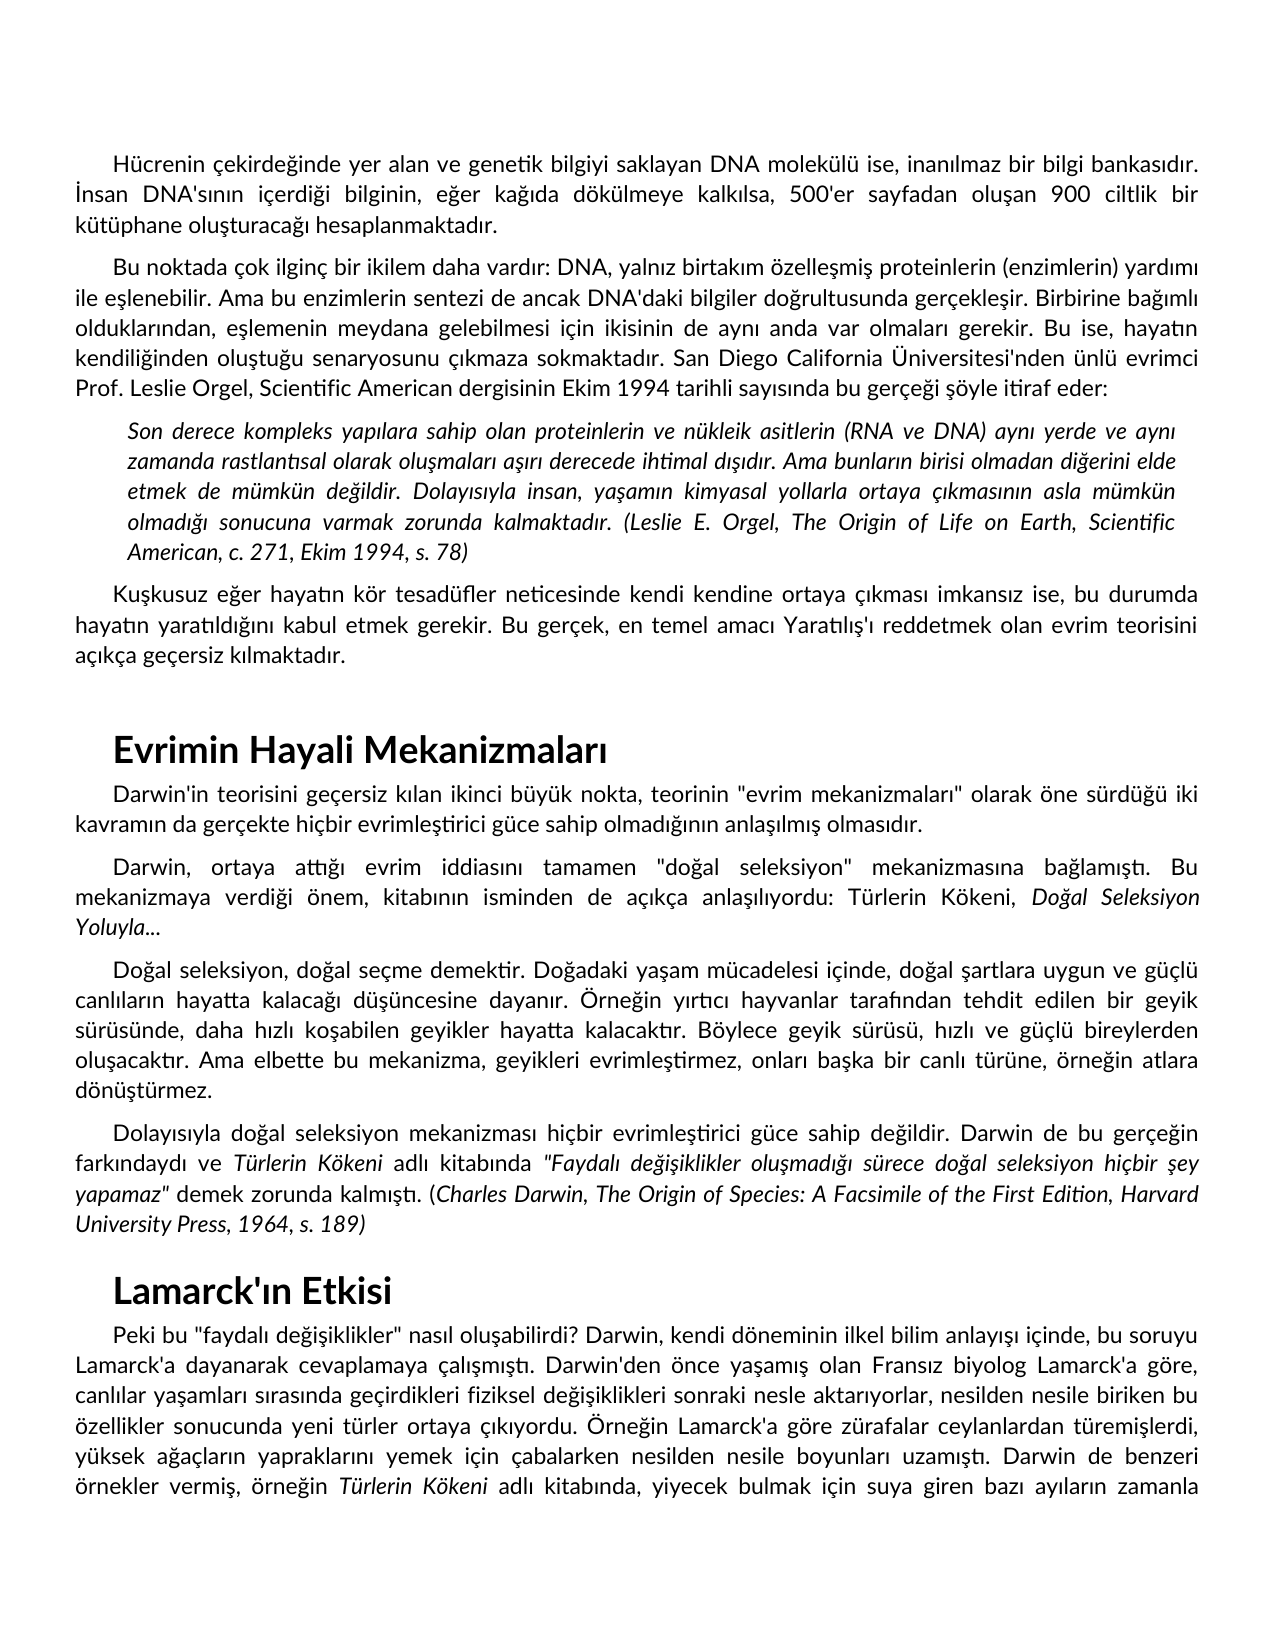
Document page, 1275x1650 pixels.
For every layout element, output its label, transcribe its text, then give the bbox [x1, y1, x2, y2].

subtitle Lamarck'ın Etkisi [112, 1267, 1200, 1312]
text Doğal seleksiyon, doğal seçme demektir. Doğadaki yaşam mücadelesi içinde, doğal şartlara uygun ve güçlü canlıların hayatta kalacağı düşüncesine dayanır. Örneğin yırtıcı hayvanlar tarafından tehdit edilen bir geyik sürüsünde, daha hızlı koşabilen geyikler hayatta kalacaktır. Böylece geyik sürüsü, hızlı ve güçlü bireylerden oluşacaktır. Ama elbette bu mekanizma, geyikleri evrimleştirmez, onları başka bir canlı türüne, örneğin atlara dönüştürmez. [75, 955, 1200, 1104]
subtitle Evrimin Hayali Mekanizmaları [112, 726, 1200, 771]
text Hücrenin çekirdeğinde yer alan ve genetik bilgiyi saklayan DNA molekülü ise, inanılmaz bir bilgi bankasıdır. İnsan DNA'sının içerdiği bilginin, eğer kağıda dökülmeye kalkılsa, 500'er sayfadan oluşan 900 ciltlik bir kütüphane oluşturacağı hesaplanmaktadır. [75, 150, 1200, 238]
text Darwin'in teorisini geçersiz kılan ikinci büyük nokta, teorinin "evrim mekanizmaları" olarak öne sürdüğü iki kavramın da gerçekte hiçbir evrimleştirici güce sahip olmadığının anlaşılmış olmasıdır. [75, 779, 1200, 837]
text Bu noktada çok ilginç bir ikilem daha vardır: DNA, yalnız birtakım özelleşmiş proteinlerin (enzimlerin) yardımı ile eşlenebilir. Ama bu enzimlerin sentezi de ancak DNA'daki bilgiler doğrultusunda gerçekleşir. Birbirine bağımlı olduklarından, eşlemenin meydana gelebilmesi için ikisinin de aynı anda var olmaları gerekir. Bu ise, hayatın kendiliğinden oluştuğu senaryosunu çıkmaza sokmaktadır. San Diego California Üniversitesi'nden ünlü evrimci Prof. Leslie Orgel, Scientific American dergisinin Ekim 1994 tarihli sayısında bu gerçeği şöyle itiraf eder: [75, 253, 1200, 401]
text Darwin, ortaya attığı evrim iddiasını tamamen "doğal seleksiyon" mekanizmasına bağlamıştı. Bu mekanizmaya verdiği önem, kitabının isminden de açıkça anlaşılıyordu: Türlerin Kökeni, Doğal Seleksiyon Yoluyla... [75, 852, 1200, 940]
text Dolayısıyla doğal seleksiyon mekanizması hiçbir evrimleştirici güce sahip değildir. Darwin de bu gerçeğin farkındaydı ve Türlerin Kökeni adlı kitabında "Faydalı değişiklikler oluşmadığı sürece doğal seleksiyon hiçbir şey yapamaz" demek zorunda kalmıştı. (Charles Darwin, The Origin of Species: A Facsimile of the First Edition, Harvard University Press, 1964, s. 189) [75, 1119, 1200, 1237]
text Peki bu "faydalı değişiklikler" nasıl oluşabilirdi? Darwin, kendi döneminin ilkel bilim anlayışı içinde, bu soruyu Lamarck'a dayanarak cevaplamaya çalışmıştı. Darwin'den önce yaşamış olan Fransız biyolog Lamarck'a göre, canlılar yaşamları sırasında geçirdikleri fiziksel değişiklikleri sonraki nesle aktarıyorlar, nesilden nesile biriken bu özellikler sonucunda yeni türler ortaya çıkıyordu. Örneğin Lamarck'a göre zürafalar ceylanlardan türemişlerdi, yüksek ağaçların yapraklarını yemek için çabalarken nesilden nesile boyunları uzamıştı. Darwin de benzeri örnekler vermiş, örneğin Türlerin Kökeni adlı kitabında, yiyecek bulmak için suya giren bazı ayıların zamanla [75, 1321, 1200, 1499]
text Kuşkusuz eğer hayatın kör tesadüfler neticesinde kendi kendine ortaya çıkması imkansız ise, bu durumda hayatın yaratıldığını kabul etmek gerekir. Bu gerçek, en temel amacı Yaratılış'ı reddetmek olan evrim teorisini açıkça geçersiz kılmaktadır. [75, 580, 1200, 668]
text Son derece kompleks yapılara sahip olan proteinlerin ve nükleik asitlerin (RNA ve DNA) aynı yerde ve aynı zamanda rastlantısal olarak oluşmaları aşırı derecede ihtimal dışıdır. Ama bunların birisi olmadan diğerini elde etmek de mümkün değildir. Dolayısıyla insan, yaşamın kimyasal yollarla ortaya çıkmasının asla mümkün olmadığı sonucuna varmak zorunda kalmaktadır. (Leslie E. Orgel, The Origin of Life on Earth, Scientific American, c. 271, Ekim 1994, s. 78) [127, 417, 1177, 565]
